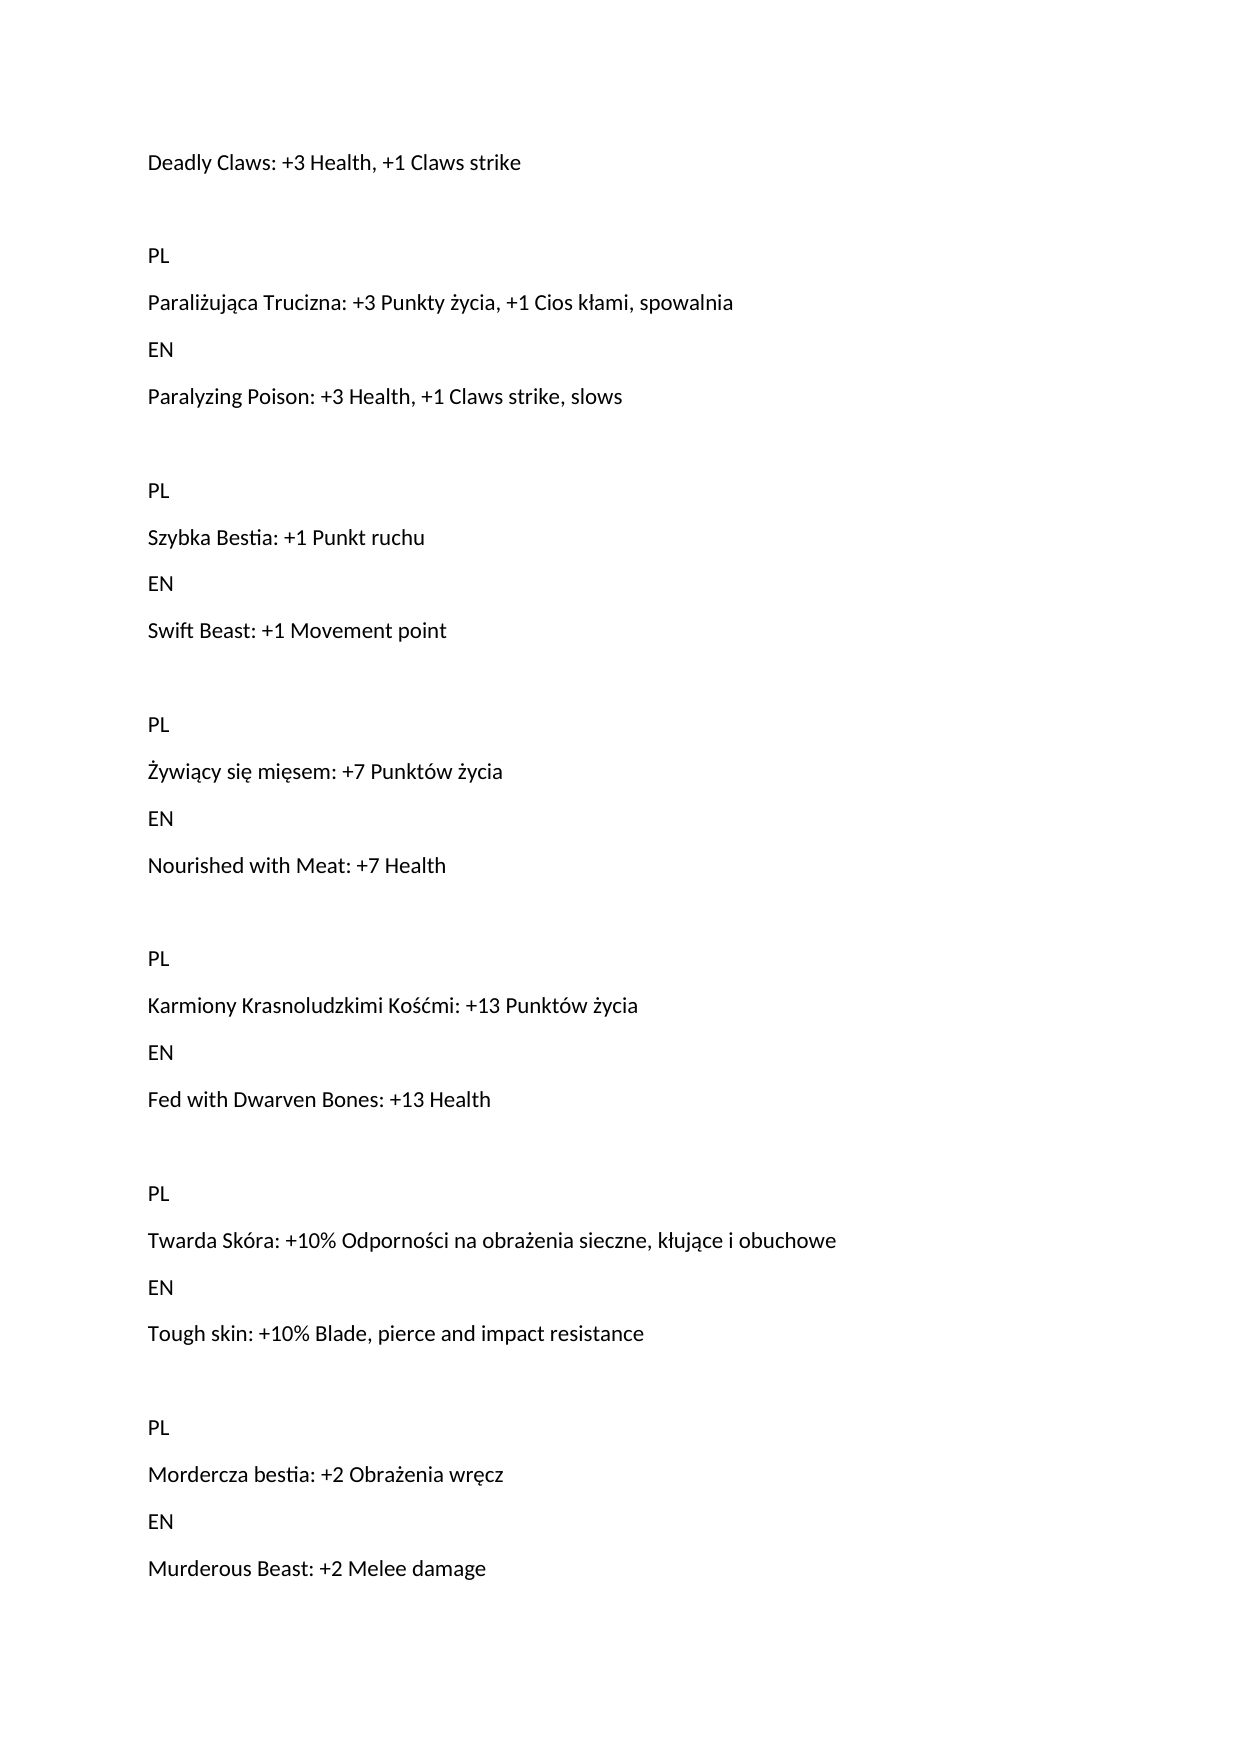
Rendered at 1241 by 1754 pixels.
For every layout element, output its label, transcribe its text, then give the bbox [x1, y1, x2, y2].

text PL [148, 241, 1093, 269]
text Szybka Bestia: +1 Punkt ruchu [148, 523, 1093, 551]
text Paraliżująca Trucizna: +3 Punkty życia, +1 Cios kłami, spowalnia [148, 288, 1093, 316]
text Tough skin: +10% Blade, pierce and impact resistance [148, 1319, 1093, 1347]
text Twarda Skóra: +10% Odporności na obrażenia sieczne, kłujące i obuchowe [148, 1226, 1093, 1254]
text Mordercza bestia: +2 Obrażenia wręcz [148, 1460, 1093, 1488]
text EN [148, 1038, 1093, 1066]
text EN [148, 1273, 1093, 1301]
text PL [148, 1413, 1093, 1441]
text Deadly Claws: +3 Health, +1 Claws strike [148, 148, 1093, 176]
text PL [148, 944, 1093, 972]
text EN [148, 569, 1093, 597]
text PL [148, 710, 1093, 738]
text EN [148, 804, 1093, 832]
text Karmiony Krasnoludzkimi Kośćmi: +13 Punktów życia [148, 991, 1093, 1019]
text Fed with Dwarven Bones: +13 Health [148, 1085, 1093, 1113]
text EN [148, 335, 1093, 363]
text Swift Beast: +1 Movement point [148, 616, 1093, 644]
text Żywiący się mięsem: +7 Punktów życia [148, 757, 1093, 785]
text Nourished with Meat: +7 Health [148, 851, 1093, 879]
text PL [148, 1179, 1093, 1207]
text Murderous Beast: +2 Melee damage [148, 1554, 1093, 1582]
text EN [148, 1507, 1093, 1535]
text Paralyzing Poison: +3 Health, +1 Claws strike, slows [148, 382, 1093, 410]
text PL [148, 476, 1093, 504]
